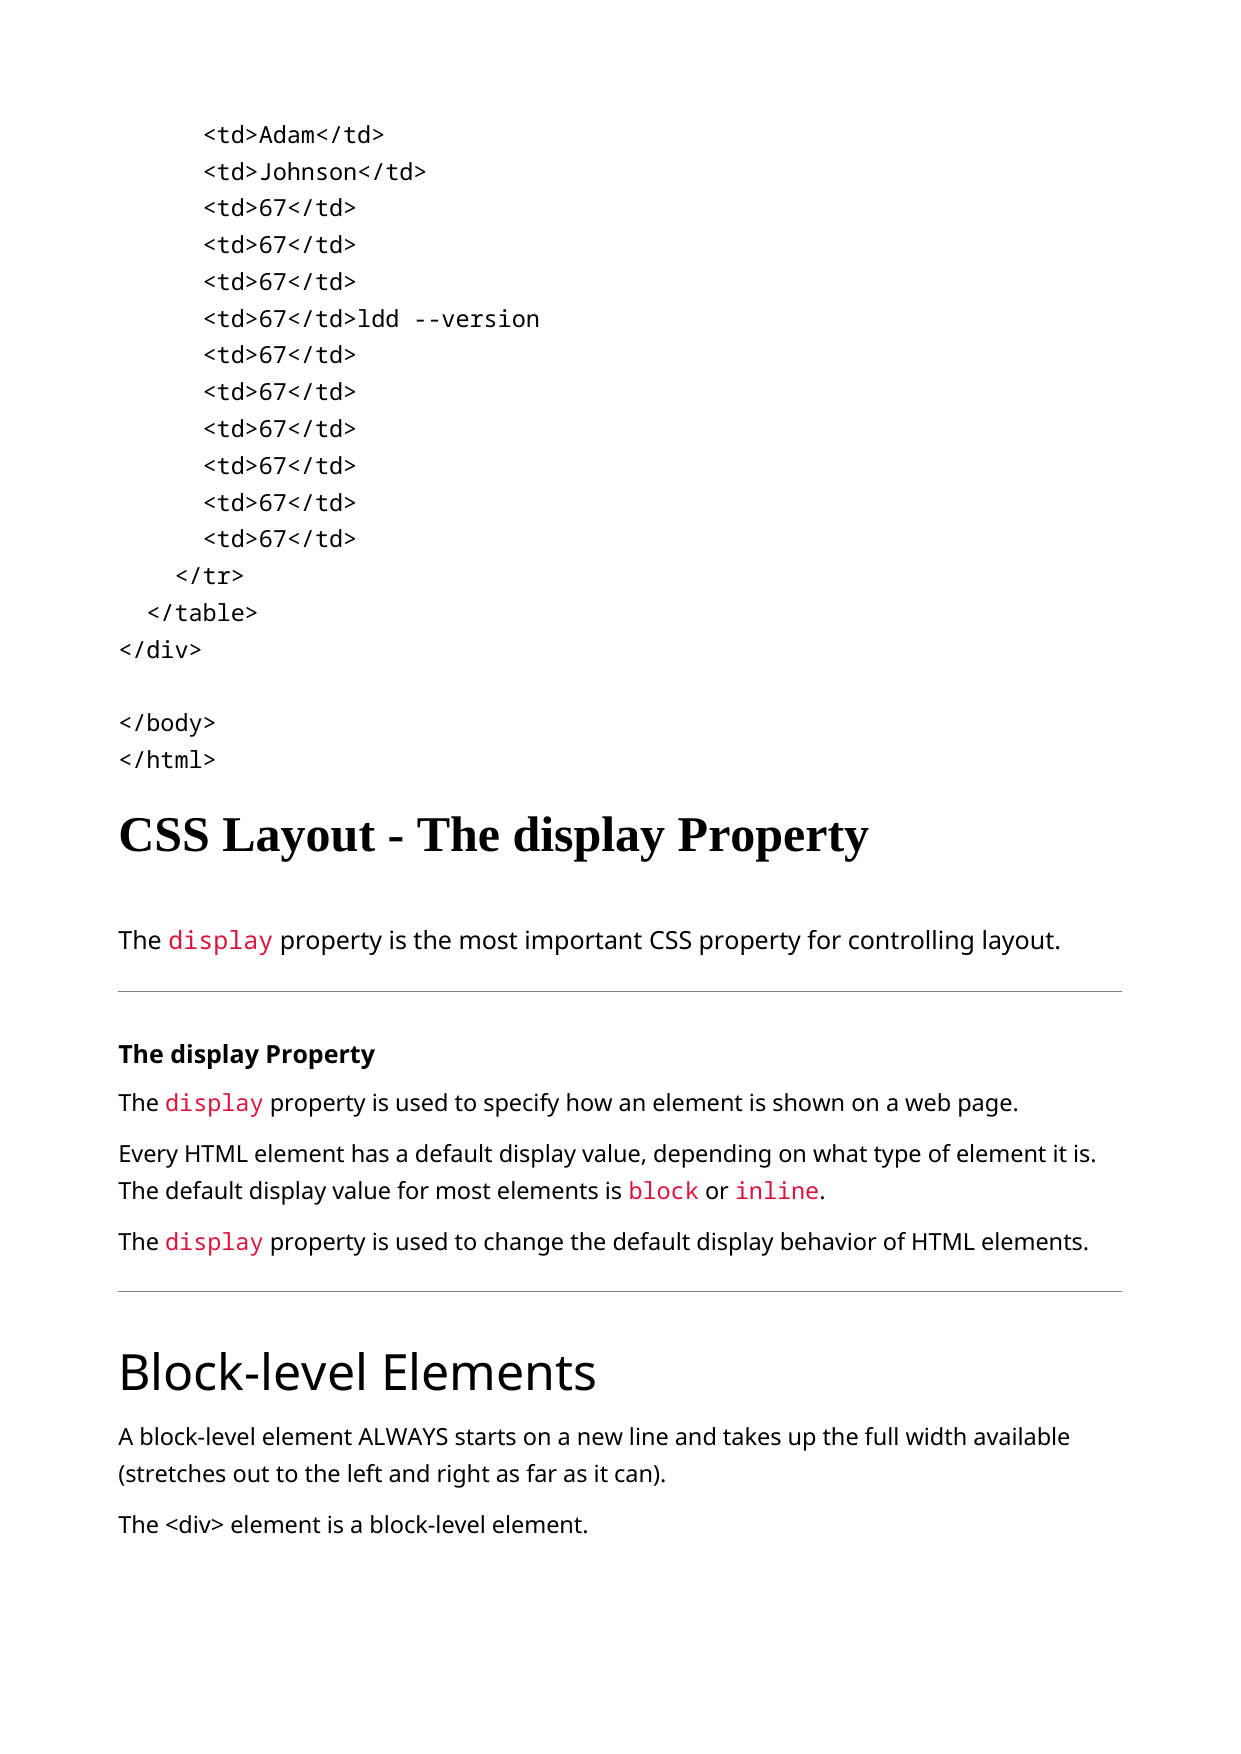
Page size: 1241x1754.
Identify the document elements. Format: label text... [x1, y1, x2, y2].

text <td>67</td> [118, 228, 1122, 260]
text <td>Adam</td> [118, 118, 1122, 150]
subtitle CSS Layout - The display Property [118, 805, 1122, 862]
text <td>67</td>ldd --version [118, 302, 1122, 334]
text </body> [118, 706, 1122, 738]
text Every HTML element has a default display value, depending on what type of element it is. The default display value for most elements is block or inline. [118, 1137, 1122, 1206]
text </html> [118, 743, 1122, 775]
text <td>67</td> [118, 265, 1122, 297]
text </div> [118, 633, 1122, 665]
text <td>67</td> [118, 523, 1122, 554]
text <td>67</td> [118, 192, 1122, 224]
text The display property is used to change the default display behavior of HTML elements. [118, 1225, 1122, 1257]
text <td>67</td> [118, 412, 1122, 444]
text <td>67</td> [118, 339, 1122, 371]
subtitle Block-level Elements [118, 1337, 1122, 1405]
subtitle The display Property [118, 1036, 1122, 1070]
text The display property is used to specify how an element is shown on a web page. [118, 1086, 1122, 1118]
text <td>67</td> [118, 486, 1122, 518]
text <td>67</td> [118, 449, 1122, 481]
text The <div> element is a block-level element. [118, 1508, 1122, 1541]
text A block-level element ALWAYS starts on a new line and takes up the full width available (stretches out to the left and right as far as it can). [118, 1420, 1122, 1489]
text <td>Johnson</td> [118, 155, 1122, 187]
text </tr> [118, 559, 1122, 591]
text The display property is the most important CSS property for controlling layout. [118, 923, 1122, 957]
text <td>67</td> [118, 376, 1122, 407]
text </table> [118, 596, 1122, 628]
